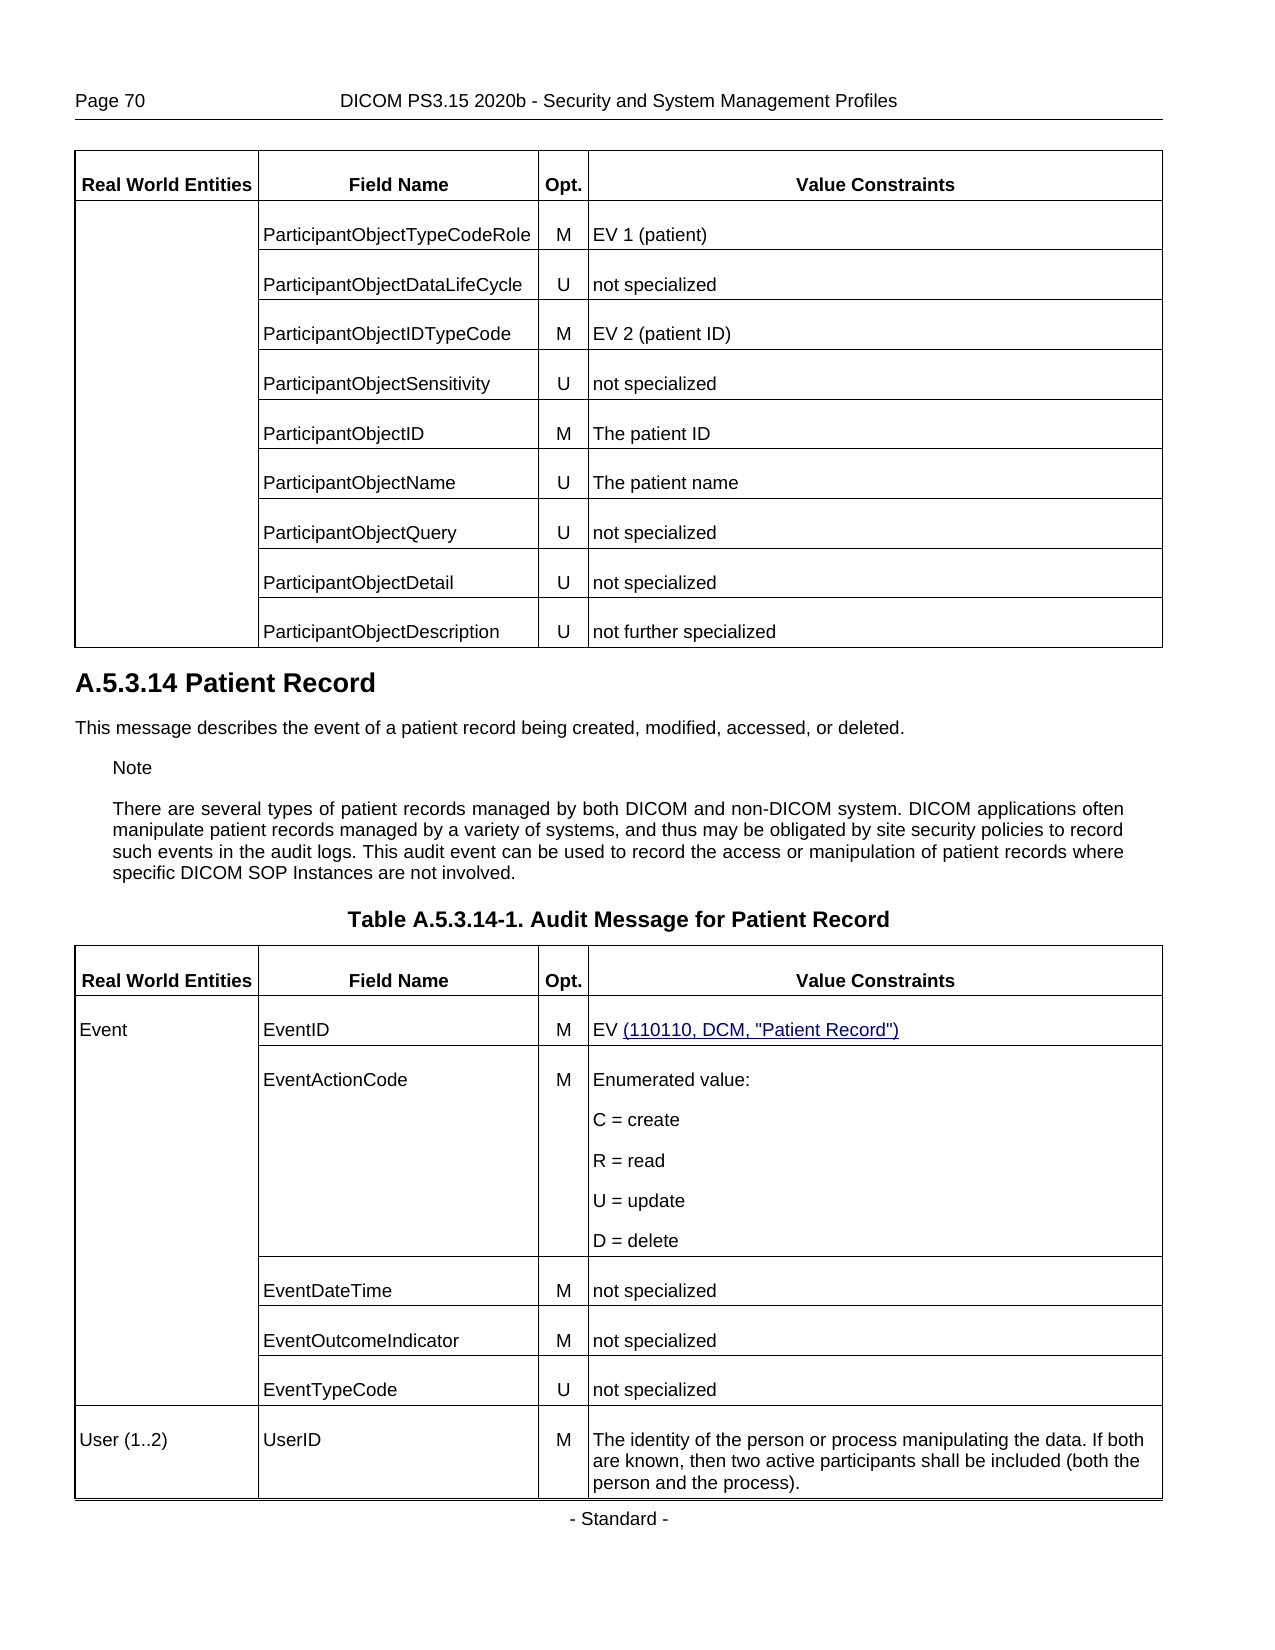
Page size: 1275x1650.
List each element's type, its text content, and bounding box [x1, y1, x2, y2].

table_cell M [539, 1257, 588, 1305]
table_cell not further specialized [589, 598, 1162, 647]
table_cell M [539, 400, 588, 448]
table_cell Enumerated value: C = create R = read U = update D = delete [589, 1046, 1162, 1256]
text Note [112, 757, 1125, 778]
table_cell EV 1 (patient) [589, 201, 1162, 249]
table_header Opt. [539, 946, 588, 995]
table_cell ParticipantObjectName [259, 449, 538, 498]
table_cell EventOutcomeIndicator [259, 1306, 538, 1355]
table_cell ParticipantObjectDetail [259, 549, 538, 597]
table_header Real World Entities [76, 151, 258, 200]
table_cell U [539, 449, 588, 498]
table_cell not specialized [589, 499, 1162, 547]
table_cell ParticipantObjectQuery [259, 499, 538, 547]
table_cell ParticipantObjectDescription [259, 598, 538, 647]
table_cell ParticipantObjectDataLifeCycle [259, 250, 538, 299]
table_cell not specialized [589, 250, 1162, 299]
table_cell ParticipantObjectIDTypeCode [259, 300, 538, 349]
table_cell M [539, 1406, 588, 1498]
table_cell M [539, 1306, 588, 1355]
table_cell EventID [259, 996, 538, 1045]
table_cell EventTypeCode [259, 1356, 538, 1405]
table_cell [76, 201, 258, 647]
table_cell The patient name [589, 449, 1162, 498]
table_header Field Name [259, 946, 538, 995]
table_cell User (1..2) [76, 1406, 258, 1498]
table_cell U [539, 499, 588, 547]
table_header Real World Entities [76, 946, 258, 995]
table_cell not specialized [589, 1356, 1162, 1405]
table_cell not specialized [589, 549, 1162, 597]
table_cell U [539, 350, 588, 398]
table_header Field Name [259, 151, 538, 200]
table_cell U [539, 1356, 588, 1405]
table_cell U [539, 250, 588, 299]
table_header Value Constraints [589, 946, 1162, 995]
table_cell EV 2 (patient ID) [589, 300, 1162, 349]
table_cell U [539, 549, 588, 597]
text This message describes the event of a patient record being created, modified, accessed, or deleted. [75, 717, 1162, 738]
text Table A.5.3.14-1. Audit Message for Patient Record [75, 906, 1162, 932]
table_cell The patient ID [589, 400, 1162, 448]
table_cell M [539, 300, 588, 349]
table_cell ParticipantObjectID [259, 400, 538, 448]
text There are several types of patient records managed by both DICOM and non-DICOM system. DICOM applications often manipulate patient records managed by a variety of systems, and thus may be obligated by site security policies to record such events in the audit logs. This audit event can be used to record the access or manipulation of patient records where specific DICOM SOP Instances are not involved. [112, 797, 1125, 883]
table_header Value Constraints [589, 151, 1162, 200]
table_cell M [539, 1046, 588, 1256]
table_cell not specialized [589, 350, 1162, 398]
table_cell EventActionCode [259, 1046, 538, 1256]
table_cell The identity of the person or process manipulating the data. If both are known, then two active participants shall be included (both the person and the process). [589, 1406, 1162, 1498]
table_cell EventDateTime [259, 1257, 538, 1305]
table_cell U [539, 598, 588, 647]
table_cell not specialized [589, 1257, 1162, 1305]
table_header Opt. [539, 151, 588, 200]
table_cell not specialized [589, 1306, 1162, 1355]
table_cell EV (110110, DCM, "Patient Record") [589, 996, 1162, 1045]
table_cell ParticipantObjectTypeCodeRole [259, 201, 538, 249]
table_cell Event [76, 996, 258, 1405]
table_cell M [539, 996, 588, 1045]
text A.5.3.14 Patient Record [75, 667, 1162, 698]
table_cell M [539, 201, 588, 249]
table_cell ParticipantObjectSensitivity [259, 350, 538, 398]
table_cell UserID [259, 1406, 538, 1498]
